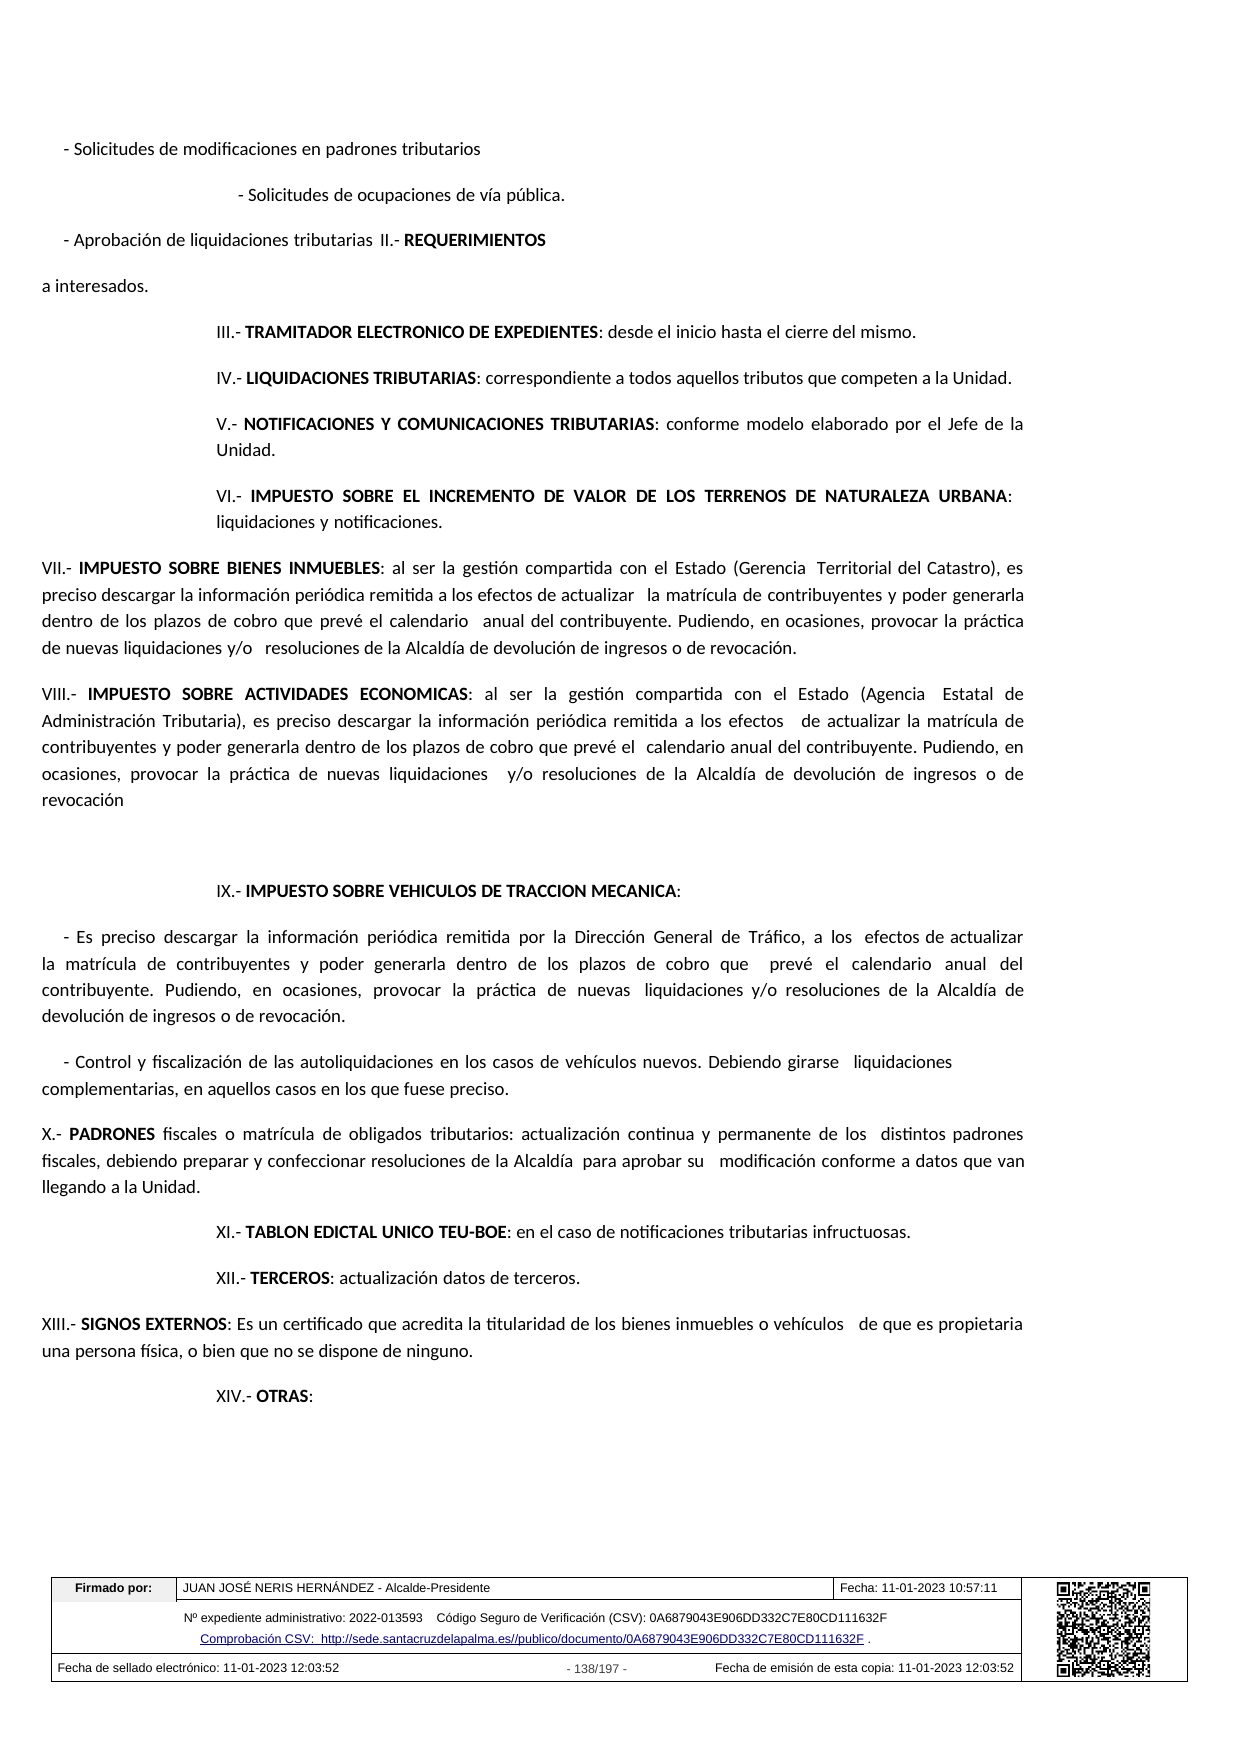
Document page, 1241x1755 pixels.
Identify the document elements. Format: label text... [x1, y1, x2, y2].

text X.- PADRONES fiscales o matrícula de obligados tributarios: actualización continua y permanente de los distintos padrones fiscales, debiendo preparar y confeccionar resoluciones de la Alcaldía para aprobar su modificación conforme a datos que van llegando a la Unidad. [42, 1123, 1025, 1198]
text V.- NOTIFICACIONES Y COMUNICACIONES TRIBUTARIAS: conforme modelo elaborado por el Jefe de la Unidad. [216, 412, 1024, 461]
text III.- TRAMITADOR ELECTRONICO DE EXPEDIENTES: desde el inicio hasta el cierre del mismo. [216, 320, 1199, 343]
list Control y fiscalización de las autoliquidaciones en los casos de vehículos nuevos. Debiendo girarse liquidaciones complementarias, en aquellos casos en los que fuese preciso. [42, 1051, 1023, 1100]
text VI.- IMPUESTO SOBRE EL INCREMENTO DE VALOR DE LOS TERRENOS DE NATURALEZA URBANA: [216, 484, 1199, 507]
subtitle IX.- IMPUESTO SOBRE VEHICULOS DE TRACCION MECANICA: [216, 880, 1199, 903]
text XIV.- OTRAS: [216, 1384, 1199, 1407]
table_cell Nº expediente administrativo: 2022-013593 Código Seguro de Verificación (CSV): 0A6879043E906DD332C7E80CD111632F Comprobación CSV: http://sede.santacruzdelapalma.es//publico/documento/0A6879043E906DD332C7E80CD111632F . [52, 1600, 1021, 1653]
text VIII.- IMPUESTO SOBRE ACTIVIDADES ECONOMICAS: al ser la gestión compartida con el Estado (Agencia Estatal de Administración Tributaria), es preciso descargar la información periódica remitida a los efectos de actualizar la matrícula de contribuyentes y poder generarla dentro de los plazos de cobro que prevé el calendario anual del contribuyente. Pudiendo, en ocasiones, provocar la práctica de nuevas liquidaciones y/o resoluciones de la Alcaldía de devolución de ingresos o de revocación [42, 682, 1024, 811]
table_header [1022, 1578, 1187, 1681]
text XIII.- SIGNOS EXTERNOS: Es un certificado que acredita la titularidad de los bienes inmuebles o vehículos de que es propietaria una persona física, o bien que no se dispone de ninguno. [42, 1312, 1024, 1362]
table_header JUAN JOSÉ NERIS HERNÁNDEZ - Alcalde-Presidente [177, 1578, 833, 1599]
list Aprobación de liquidaciones tributarias II.- REQUERIMIENTOS a interesados. [42, 229, 550, 297]
text VII.- IMPUESTO SOBRE BIENES INMUEBLES: al ser la gestión compartida con el Estado (Gerencia Territorial del Catastro), es preciso descargar la información periódica remitida a los efectos de actualizar la matrícula de contribuyentes y poder generarla dentro de los plazos de cobro que prevé el calendario anual del contribuyente. Pudiendo, en ocasiones, provocar la práctica de nuevas liquidaciones y/o resoluciones de la Alcaldía de devolución de ingresos o de revocación. [42, 556, 1024, 659]
text XI.- TABLON EDICTAL UNICO TEU-BOE: en el caso de notificaciones tributarias infructuosas. XII.- TERCEROS: actualización datos de terceros. [216, 1221, 926, 1289]
table_cell Fecha de sellado electrónico: 11-01-2023 12:03:52 - 138/197 - Fecha de emisión de esta copia: 11-01-2023 12:03:52 [52, 1654, 1021, 1681]
table_header Fecha: 11-01-2023 10:57:11 [834, 1578, 1021, 1599]
list Solicitudes de ocupaciones de vía pública. [238, 183, 1199, 206]
table_header Firmado por: [52, 1578, 176, 1599]
text IV.- LIQUIDACIONES TRIBUTARIAS: correspondiente a todos aquellos tributos que competen a la Unidad. [216, 366, 1199, 389]
list Solicitudes de modificaciones en padrones tributarios [42, 137, 1199, 160]
text liquidaciones y notificaciones. [216, 511, 1199, 533]
list Es preciso descargar la información periódica remitida por la Dirección General de Tráfico, a los efectos de actualizar la matrícula de contribuyentes y poder generarla dentro de los plazos de cobro que prevé el calendario anual del contribuyente. Pudiendo, en ocasiones, provocar la práctica de nuevas liquidaciones y/o resoluciones de la Alcaldía de devolución de ingresos o de revocación. [42, 926, 1024, 1028]
